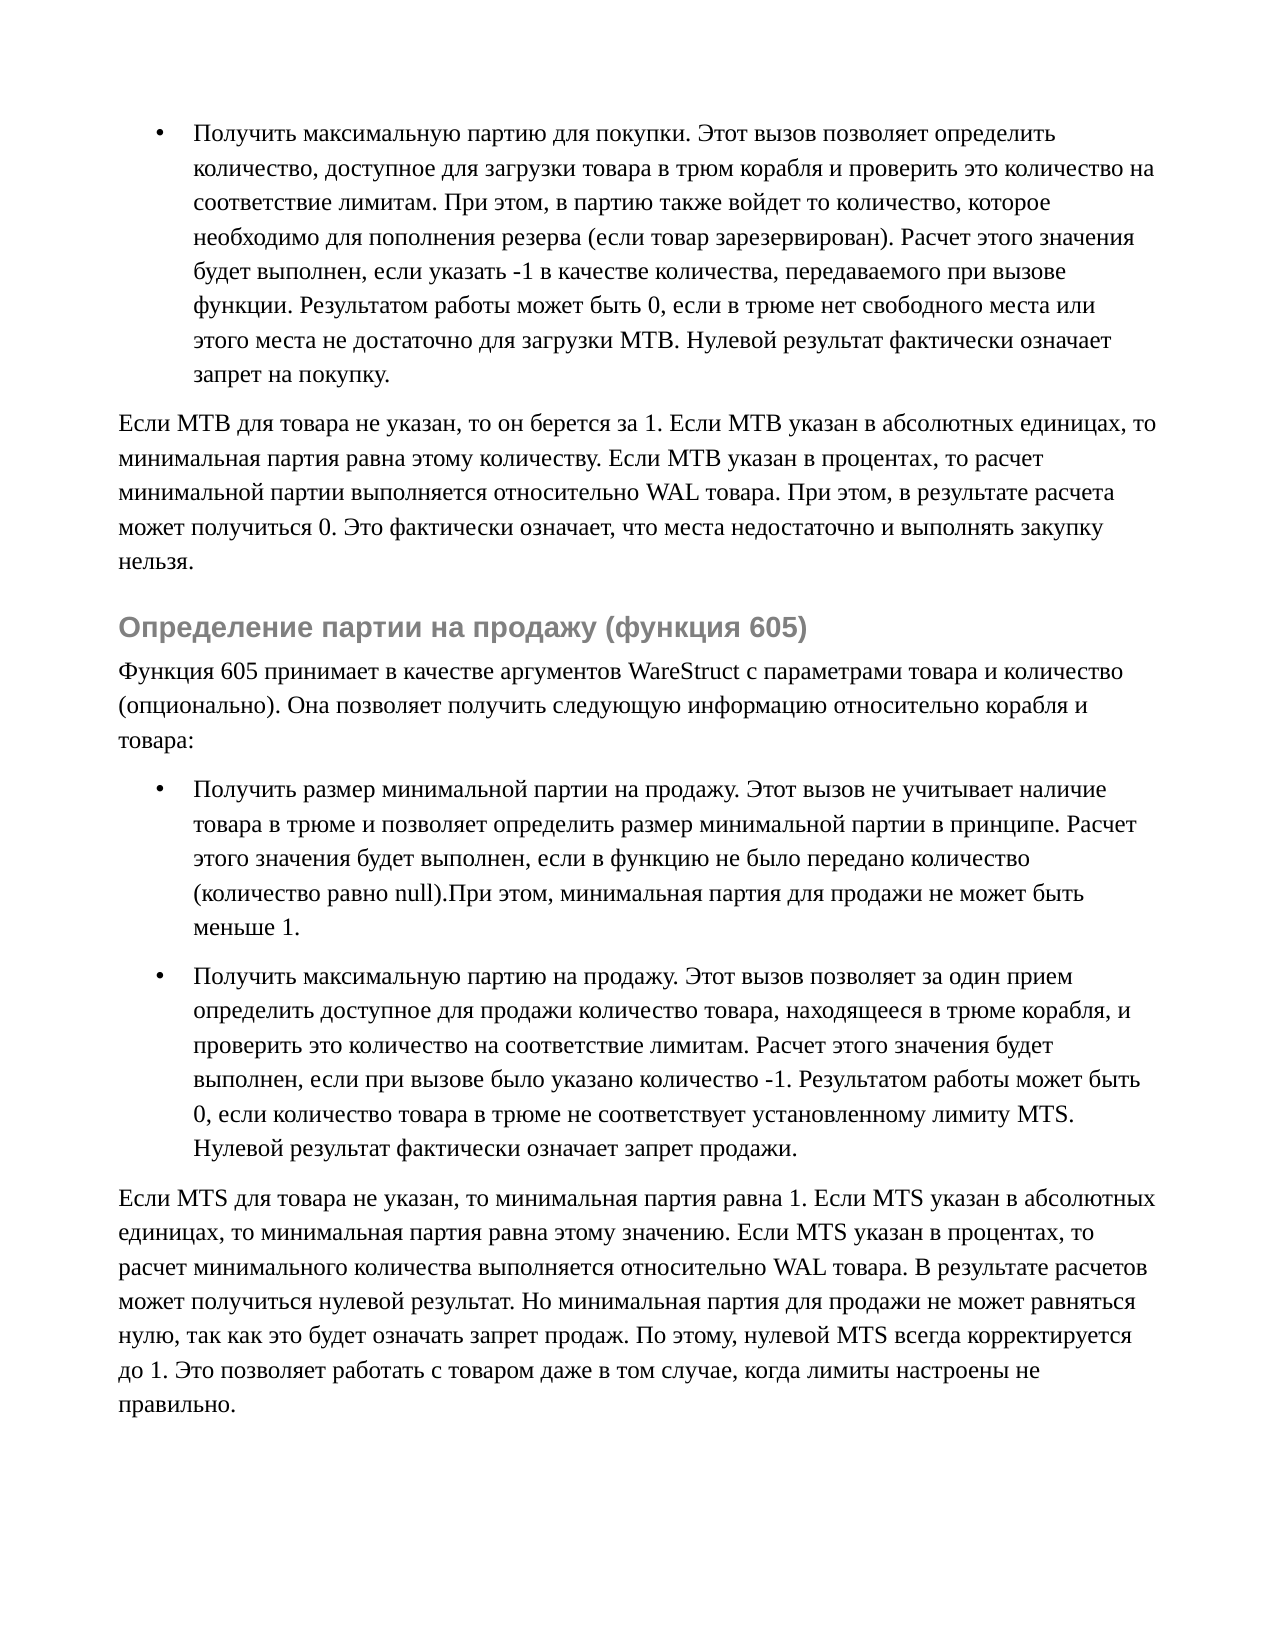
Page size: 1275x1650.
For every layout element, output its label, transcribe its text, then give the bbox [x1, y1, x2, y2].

text Если MTB для товара не указан, то он берется за 1. Если MTB указан в абсолютных единицах, то минимальная партия равна этому количеству. Если MTB указан в процентах, то расчет минимальной партии выполняется относительно WAL товара. При этом, в результате расчета может получиться 0. Это фактически означает, что места недостаточно и выполнять закупку нельзя. [118, 408, 1157, 575]
text Функция 605 принимает в качестве аргументов WareStruct с параметрами товара и количество (опционально). Она позволяет получить следующую информацию относительно корабля и товара: [118, 656, 1157, 754]
subtitle Определение партии на продажу (функция 605) [118, 610, 1157, 644]
list Получить максимальную партию для покупки. Этот вызов позволяет определить количество, доступное для загрузки товара в трюм корабля и проверить это количество на соответствие лимитам. При этом, в партию также войдет то количество, которое необходимо для пополнения резерва (если товар зарезервирован). Расчет этого значения будет выполнен, если указать -1 в качестве количества, передаваемого при вызове функции. Результатом работы может быть 0, если в трюме нет свободного места или этого места не достаточно для загрузки MTB. Нулевой результат фактически означает запрет на покупку. [156, 118, 1157, 388]
list Получить размер минимальной партии на продажу. Этот вызов не учитывает наличие товара в трюме и позволяет определить размер минимальной партии в принципе. Расчет этого значения будет выполнен, если в функцию не было передано количество (количество равно null).При этом, минимальная партия для продажи не может быть меньше 1. [156, 774, 1157, 941]
list Получить максимальную партию на продажу. Этот вызов позволяет за один прием определить доступное для продажи количество товара, находящееся в трюме корабля, и проверить это количество на соответствие лимитам. Расчет этого значения будет выполнен, если при вызове было указано количество -1. Результатом работы может быть 0, если количество товара в трюме не соответствует установленному лимиту MTS. Нулевой результат фактически означает запрет продажи. [156, 961, 1157, 1162]
text Если MTS для товара не указан, то минимальная партия равна 1. Если MTS указан в абсолютных единицах, то минимальная партия равна этому значению. Если MTS указан в процентах, то расчет минимального количества выполняется относительно WAL товара. В результате расчетов может получиться нулевой результат. Но минимальная партия для продажи не может равняться нулю, так как это будет означать запрет продаж. По этому, нулевой MTS всегда корректируется до 1. Это позволяет работать с товаром даже в том случае, когда лимиты настроены не правильно. [118, 1183, 1157, 1418]
